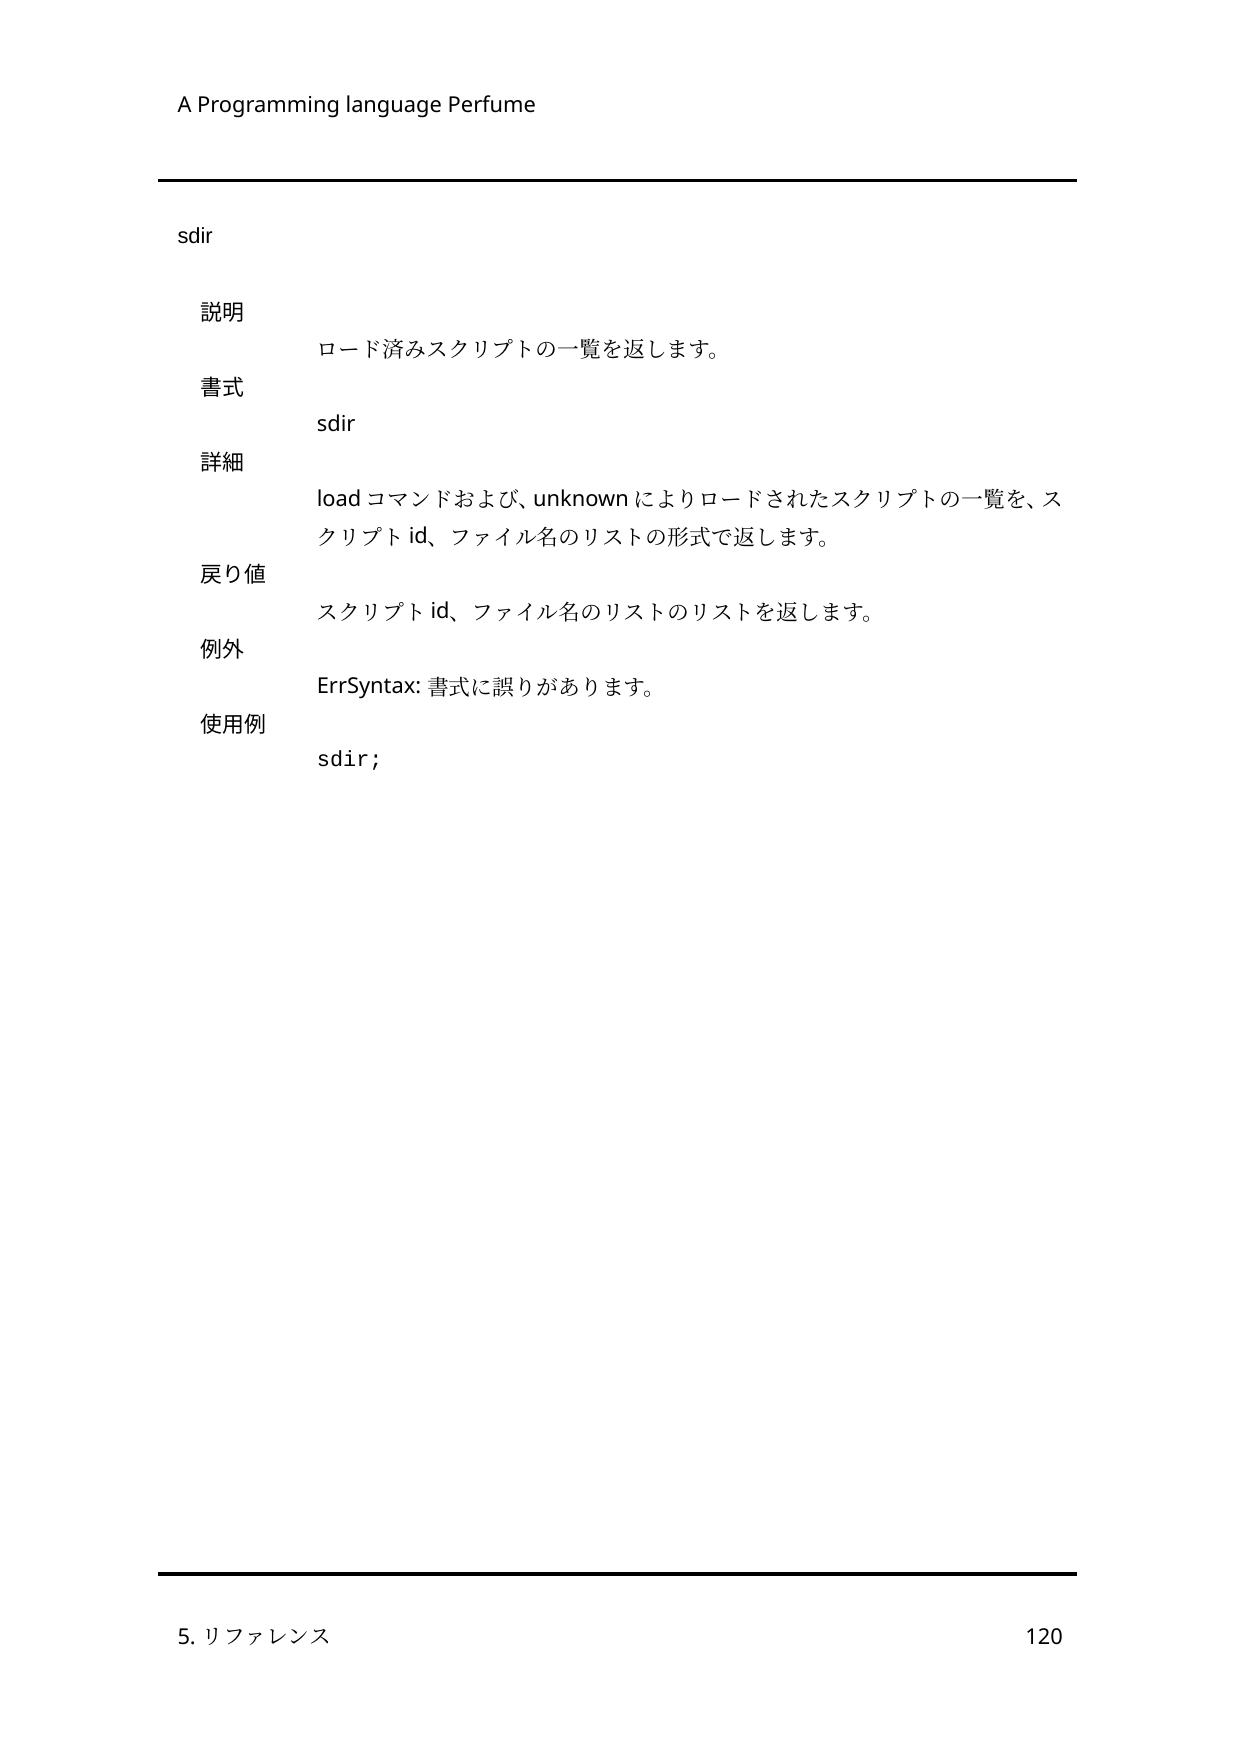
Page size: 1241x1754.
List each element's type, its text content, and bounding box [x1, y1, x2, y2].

table_cell 書式 [200, 367, 317, 442]
subtitle sdir [177, 217, 1063, 254]
table_cell sdir; [317, 704, 1063, 779]
table_cell ErrSyntax: 書式に誤りがあります。 [317, 629, 1063, 704]
table_cell 戻り値 [200, 554, 317, 629]
table_header 説明 [200, 292, 317, 367]
table_cell 例外 [200, 629, 317, 704]
table_cell loadコマンドおよび、unknownによりロードされたスクリプトの一覧を、スクリプトid、ファイル名のリストの形式で返します。 [317, 442, 1063, 554]
table_cell スクリプトid、ファイル名のリストのリストを返します。 [317, 554, 1063, 629]
table_cell 詳細 [200, 442, 317, 554]
table_header ロード済みスクリプトの一覧を返します。 [317, 292, 1063, 367]
table_cell sdir [317, 367, 1063, 442]
table_cell 使用例 [200, 704, 317, 779]
